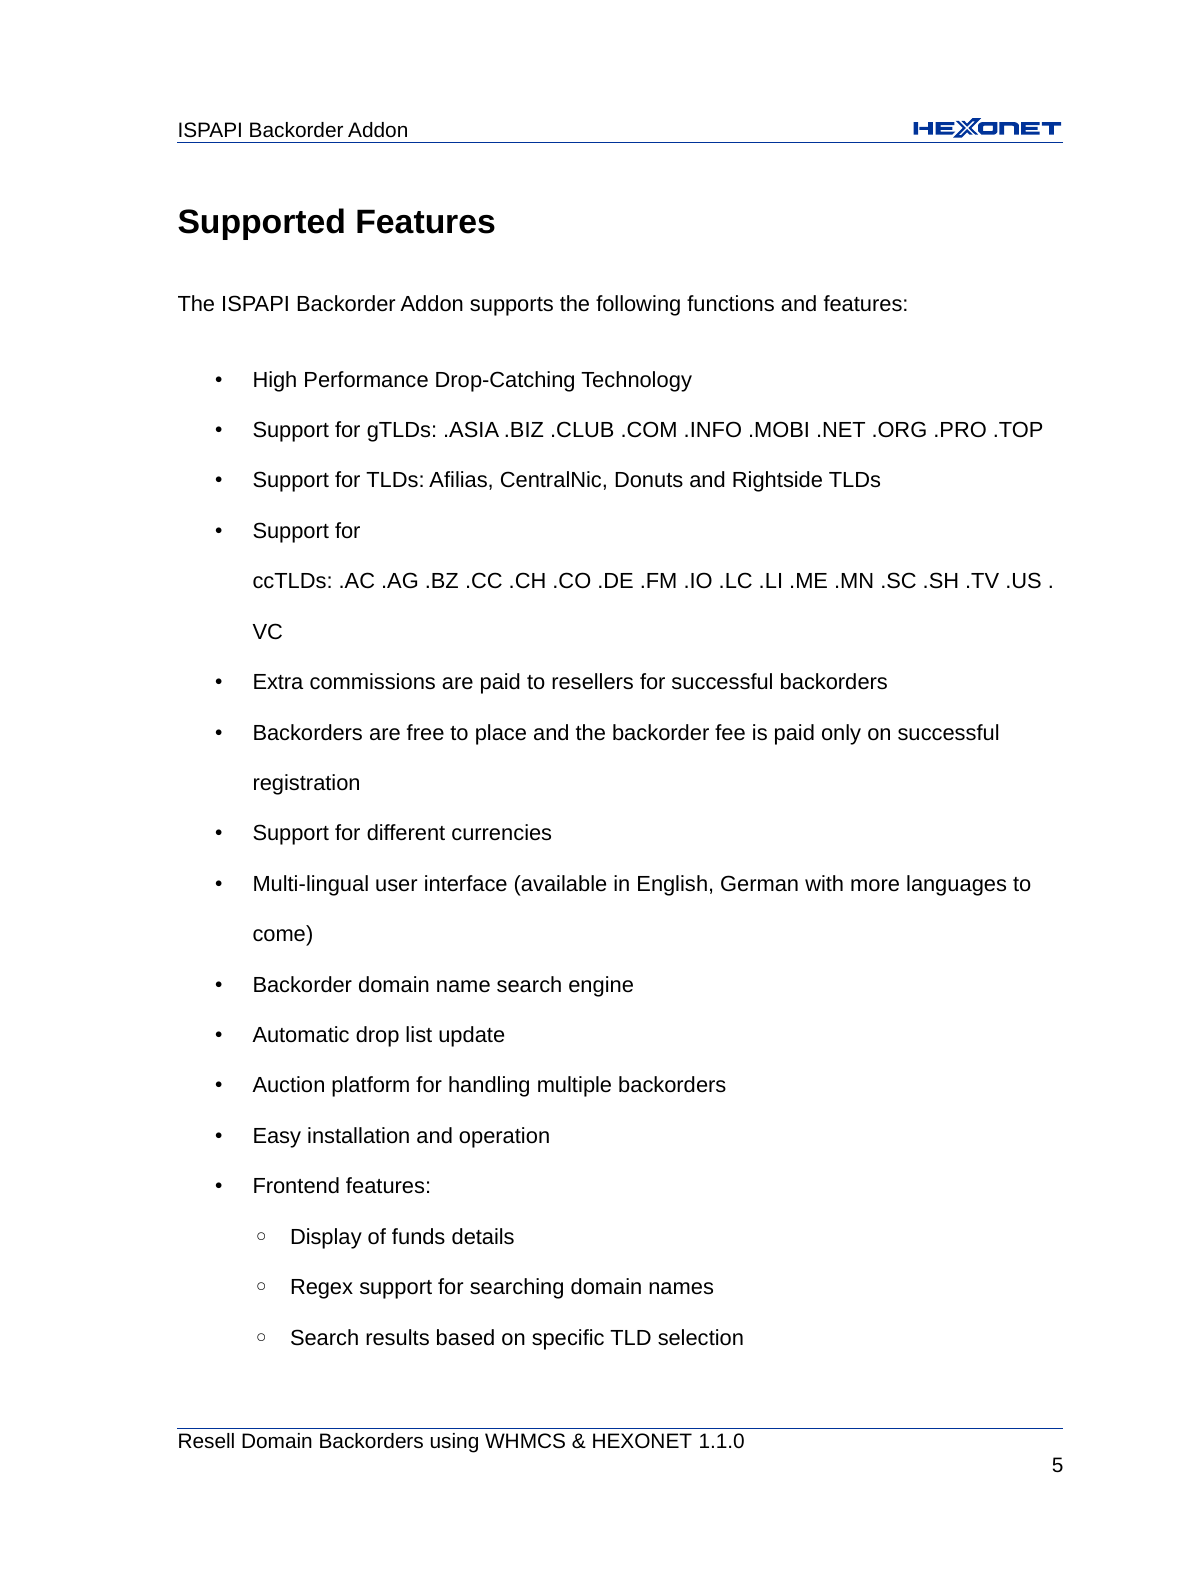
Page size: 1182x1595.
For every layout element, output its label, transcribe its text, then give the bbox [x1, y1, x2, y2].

list Auction platform for handling multiple backorders [215, 1072, 1063, 1098]
list Support for ccTLDs: .AC .AG .BZ .CC .CH .CO .DE .FM .IO .LC .LI .ME .MN .SC .SH .TV .US .VC [215, 518, 1063, 644]
list High Performance Drop-Catching Technology [215, 367, 1063, 392]
list Support for TLDs: Afilias, CentralNic, Donuts and Rightside TLDs [215, 467, 1063, 493]
list Multi-lingual user interface (available in English, German with more languages to come) [215, 871, 1063, 946]
list Extra commissions are paid to resellers for successful backorders [215, 669, 1063, 694]
list Automatic drop list update [215, 1022, 1063, 1047]
list Display of funds details [252, 1224, 1063, 1249]
list Regex support for searching domain names [252, 1274, 1063, 1299]
subtitle Supported Features [177, 202, 1063, 241]
list Support for different currencies [215, 820, 1063, 846]
list Frontend features: [215, 1173, 1063, 1198]
list Easy installation and operation [215, 1123, 1063, 1148]
list Backorder domain name search engine [215, 972, 1063, 997]
text The ISPAPI Backorder Addon supports the following functions and features: [177, 291, 1063, 316]
list Backorders are free to place and the backorder fee is paid only on successful registration [215, 719, 1063, 795]
list Support for gTLDs: .ASIA .BIZ .CLUB .COM .INFO .MOBI .NET .ORG .PRO .TOP [215, 417, 1063, 442]
list Search results based on specific TLD selection [252, 1324, 1063, 1350]
